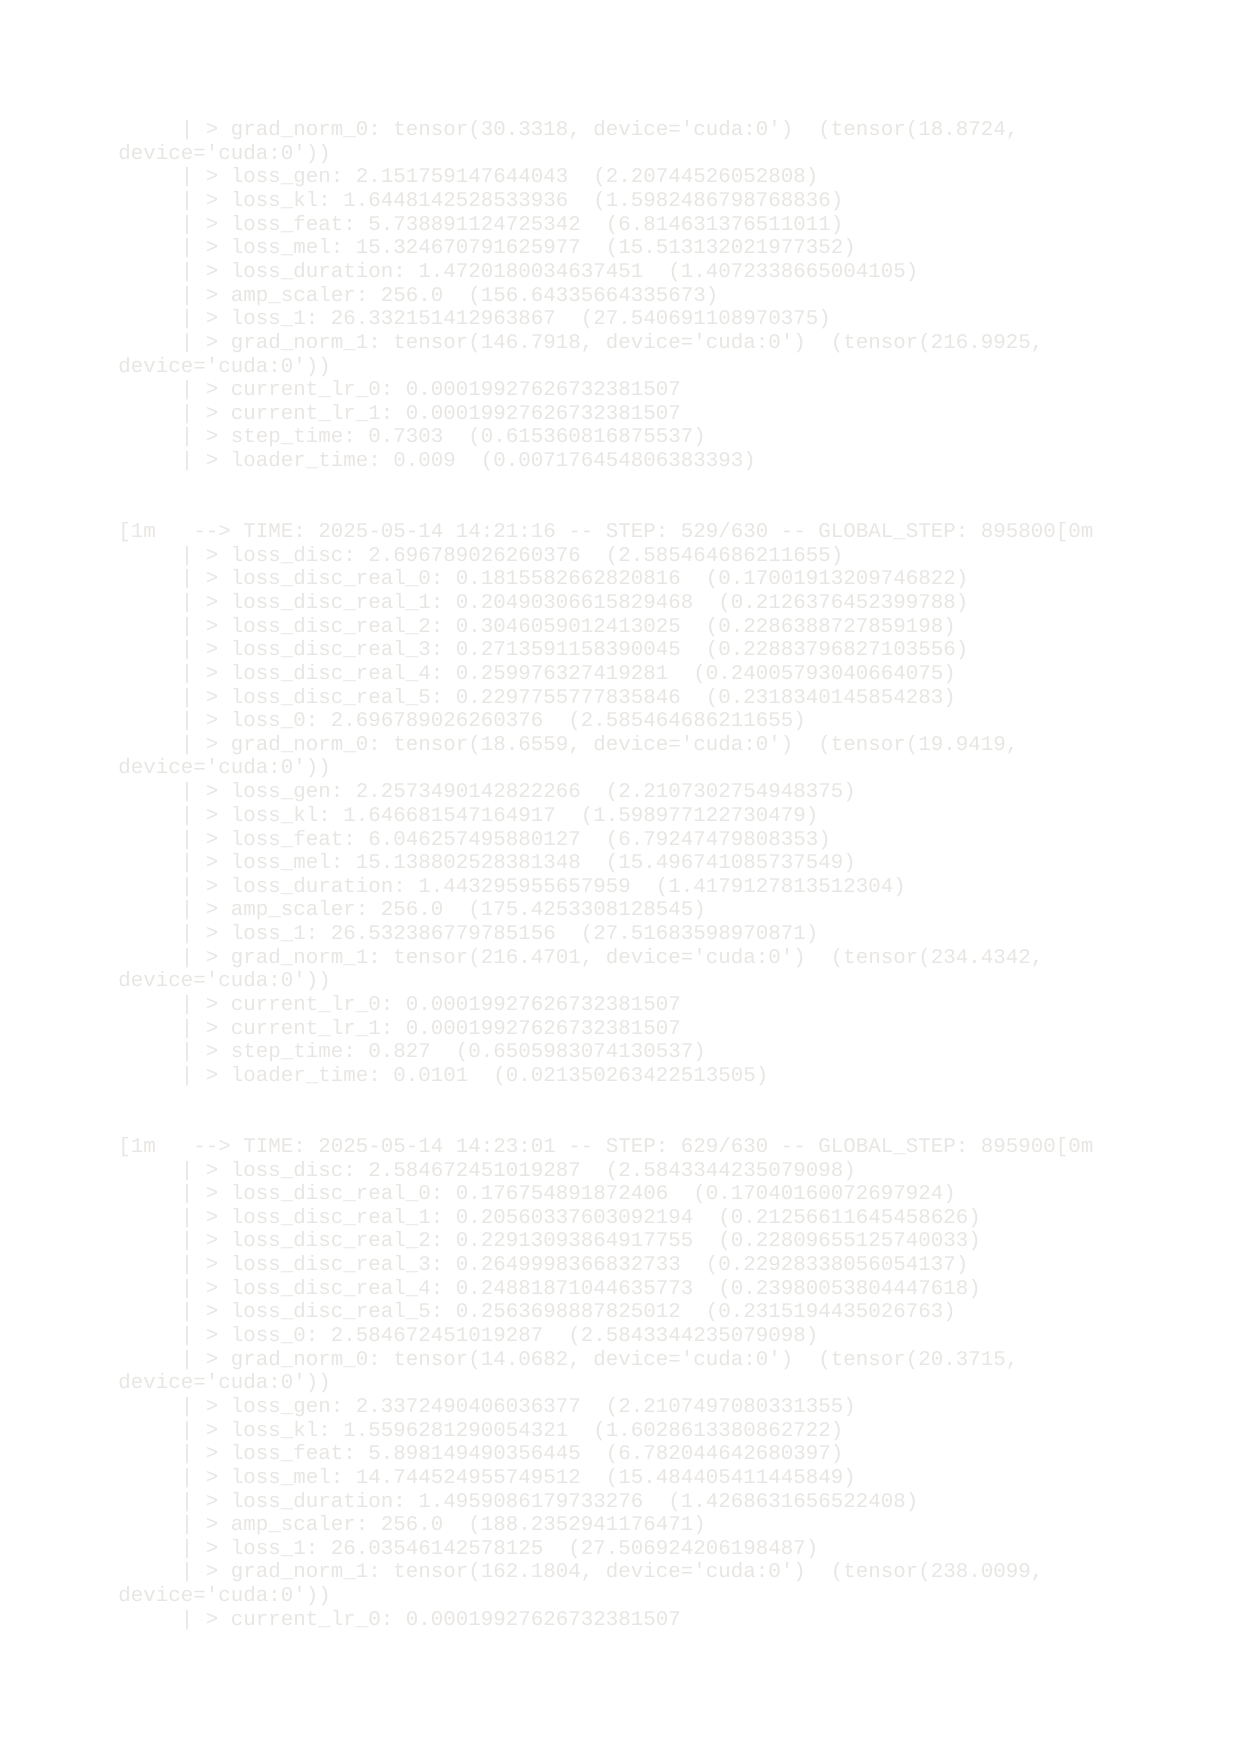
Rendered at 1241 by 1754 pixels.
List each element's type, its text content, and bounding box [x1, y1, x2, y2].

text | > loss_disc_real_2: 0.22913093864917755 (0.22809655125740033) [118, 1229, 1122, 1253]
text | > step_time: 0.827 (0.6505983074130537) [118, 1040, 1122, 1064]
text | > loss_disc: 2.584672451019287 (2.5843344235079098) [118, 1158, 1122, 1182]
text | > current_lr_0: 0.00019927626732381507 [118, 1608, 1122, 1631]
text [1m --> TIME: 2025-05-14 14:21:16 -- STEP: 529/630 -- GLOBAL_STEP: 895800[0m [118, 520, 1122, 544]
text | > amp_scaler: 256.0 (188.2352941176471) [118, 1513, 1122, 1537]
text | > loss_1: 26.532386779785156 (27.51683598970871) [118, 922, 1122, 946]
text | > loss_mel: 14.744524955749512 (15.484405411445849) [118, 1466, 1122, 1489]
text | > loss_feat: 5.898149490356445 (6.782044642680397) [118, 1442, 1122, 1466]
text | > loss_duration: 1.443295955657959 (1.4179127813512304) [118, 875, 1122, 898]
text | > current_lr_0: 0.00019927626732381507 [118, 378, 1122, 402]
text | > grad_norm_1: tensor(216.4701, device='cuda:0') (tensor(234.4342, device='cuda:0')) [118, 946, 1122, 993]
text | > current_lr_1: 0.00019927626732381507 [118, 402, 1122, 426]
text | > loss_kl: 1.6448142528533936 (1.5982486798768836) [118, 189, 1122, 213]
text | > loss_disc_real_5: 0.2297755777835846 (0.2318340145854283) [118, 686, 1122, 709]
text | > loss_gen: 2.151759147644043 (2.20744526052808) [118, 165, 1122, 189]
text | > loss_gen: 2.2573490142822266 (2.2107302754948375) [118, 780, 1122, 804]
text | > loss_feat: 5.738891124725342 (6.814631376511011) [118, 213, 1122, 236]
text | > grad_norm_0: tensor(14.0682, device='cuda:0') (tensor(20.3715, device='cuda:0')) [118, 1348, 1122, 1395]
text | > loss_disc_real_0: 0.176754891872406 (0.17040160072697924) [118, 1182, 1122, 1206]
text | > grad_norm_0: tensor(30.3318, device='cuda:0') (tensor(18.8724, device='cuda:0')) [118, 118, 1122, 165]
text [1m --> TIME: 2025-05-14 14:23:01 -- STEP: 629/630 -- GLOBAL_STEP: 895900[0m [118, 1135, 1122, 1158]
text | > loader_time: 0.0101 (0.021350263422513505) [118, 1064, 1122, 1088]
text | > loss_1: 26.03546142578125 (27.506924206198487) [118, 1537, 1122, 1561]
text | > loss_kl: 1.5596281290054321 (1.6028613380862722) [118, 1419, 1122, 1442]
text | > loss_0: 2.696789026260376 (2.585464686211655) [118, 709, 1122, 733]
text | > grad_norm_0: tensor(18.6559, device='cuda:0') (tensor(19.9419, device='cuda:0')) [118, 733, 1122, 780]
text | > loss_mel: 15.138802528381348 (15.496741085737549) [118, 851, 1122, 875]
text | > amp_scaler: 256.0 (175.4253308128545) [118, 898, 1122, 922]
text | > loss_mel: 15.324670791625977 (15.513132021977352) [118, 236, 1122, 260]
text | > loss_disc_real_4: 0.24881871044635773 (0.23980053804447618) [118, 1277, 1122, 1300]
text | > current_lr_0: 0.00019927626732381507 [118, 993, 1122, 1017]
text | > loss_disc_real_1: 0.20560337603092194 (0.21256611645458626) [118, 1206, 1122, 1229]
text | > loss_disc_real_3: 0.2713591158390045 (0.22883796827103556) [118, 638, 1122, 662]
text | > grad_norm_1: tensor(162.1804, device='cuda:0') (tensor(238.0099, device='cuda:0')) [118, 1561, 1122, 1608]
text | > loss_0: 2.584672451019287 (2.5843344235079098) [118, 1324, 1122, 1348]
text | > loss_disc_real_2: 0.3046059012413025 (0.2286388727859198) [118, 615, 1122, 638]
text | > current_lr_1: 0.00019927626732381507 [118, 1017, 1122, 1040]
text | > loss_disc: 2.696789026260376 (2.585464686211655) [118, 544, 1122, 567]
text | > step_time: 0.7303 (0.615360816875537) [118, 426, 1122, 449]
text | > loss_1: 26.332151412963867 (27.540691108970375) [118, 307, 1122, 331]
text | > loss_duration: 1.4959086179733276 (1.4268631656522408) [118, 1489, 1122, 1513]
text | > grad_norm_1: tensor(146.7918, device='cuda:0') (tensor(216.9925, device='cuda:0')) [118, 331, 1122, 378]
text | > amp_scaler: 256.0 (156.64335664335673) [118, 284, 1122, 307]
text | > loss_feat: 6.046257495880127 (6.79247479808353) [118, 827, 1122, 851]
text | > loss_duration: 1.4720180034637451 (1.4072338665004105) [118, 260, 1122, 284]
text | > loss_disc_real_3: 0.2649998366832733 (0.22928338056054137) [118, 1253, 1122, 1277]
text | > loss_disc_real_0: 0.1815582662820816 (0.17001913209746822) [118, 567, 1122, 591]
text | > loader_time: 0.009 (0.007176454806383393) [118, 449, 1122, 473]
text | > loss_disc_real_4: 0.259976327419281 (0.24005793040664075) [118, 662, 1122, 686]
text | > loss_kl: 1.646681547164917 (1.598977122730479) [118, 804, 1122, 827]
text | > loss_gen: 2.3372490406036377 (2.2107497080331355) [118, 1395, 1122, 1419]
text | > loss_disc_real_1: 0.20490306615829468 (0.2126376452399788) [118, 591, 1122, 615]
text | > loss_disc_real_5: 0.2563698887825012 (0.2315194435026763) [118, 1300, 1122, 1324]
